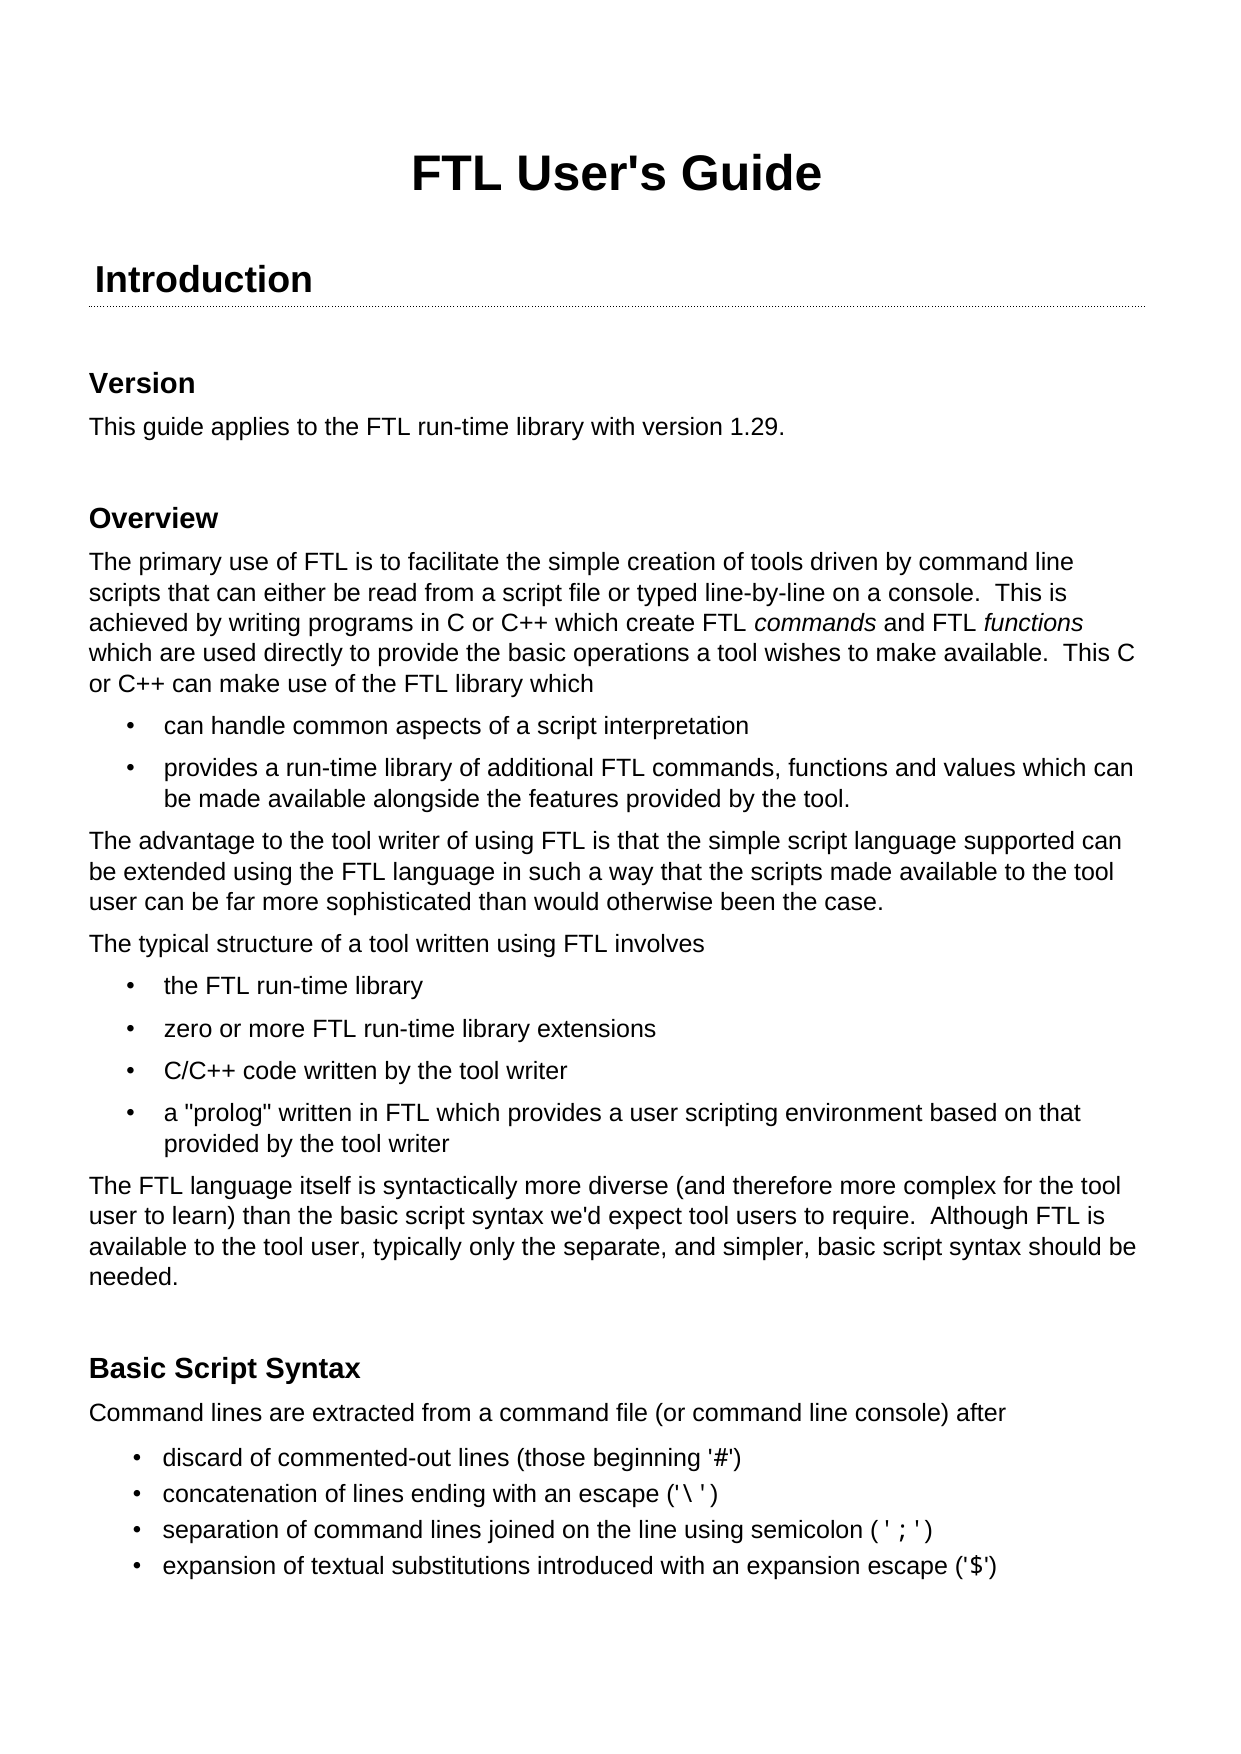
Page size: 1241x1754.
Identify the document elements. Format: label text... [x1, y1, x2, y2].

list expansion of textual substitutions introduced with an expansion escape ('$') [133, 1548, 1145, 1582]
subtitle Introduction [88, 251, 1145, 306]
subtitle Version [88, 366, 1145, 399]
list zero or more FTL run-time library extensions [126, 1013, 1145, 1042]
list discard of commented-out lines (those beginning '#') [133, 1440, 1145, 1474]
list the FTL run-time library [126, 971, 1145, 1000]
list can handle common aspects of a script interpretation [126, 711, 1145, 740]
text The advantage to the tool writer of using FTL is that the simple script language supported can be extended using the FTL language in such a way that the scripts made available to the tool user can be far more sophisticated than would otherwise been the case. [88, 826, 1145, 916]
text Command lines are extracted from a command file (or command line console) after [88, 1397, 1145, 1426]
list provides a run-time library of additional FTL commands, functions and values which can be made available alongside the features provided by the tool. [126, 753, 1145, 813]
text The primary use of FTL is to facilitate the simple creation of tools driven by command line scripts that can either be read from a script file or typed line-by-line on a console. This is achieved by writing programs in C or C++ which create FTL commands and FTL functions which are used directly to provide the basic operations a tool wishes to make available. This C or C++ can make use of the FTL library which [88, 547, 1145, 698]
subtitle FTL User's Guide [88, 143, 1145, 201]
list a "prolog" written in FTL which provides a user scripting environment based on that provided by the tool writer [126, 1098, 1145, 1157]
text The FTL language itself is syntactically more diverse (and therefore more complex for the tool user to learn) than the basic script syntax we'd expect tool users to require. Although FTL is available to the tool user, typically only the separate, and simpler, basic script syntax should be needed. [88, 1171, 1145, 1291]
subtitle Basic Script Syntax [88, 1352, 1145, 1385]
list concatenation of lines ending with an escape ('\') [133, 1476, 1145, 1510]
list separation of command lines joined on the line using semicolon (';') [133, 1512, 1145, 1546]
list C/C++ code written by the tool writer [126, 1056, 1145, 1085]
text The typical structure of a tool written using FTL involves [88, 929, 1145, 958]
subtitle Overview [88, 501, 1145, 535]
text This guide applies to the FTL run-time library with version 1.29. [88, 412, 1145, 441]
